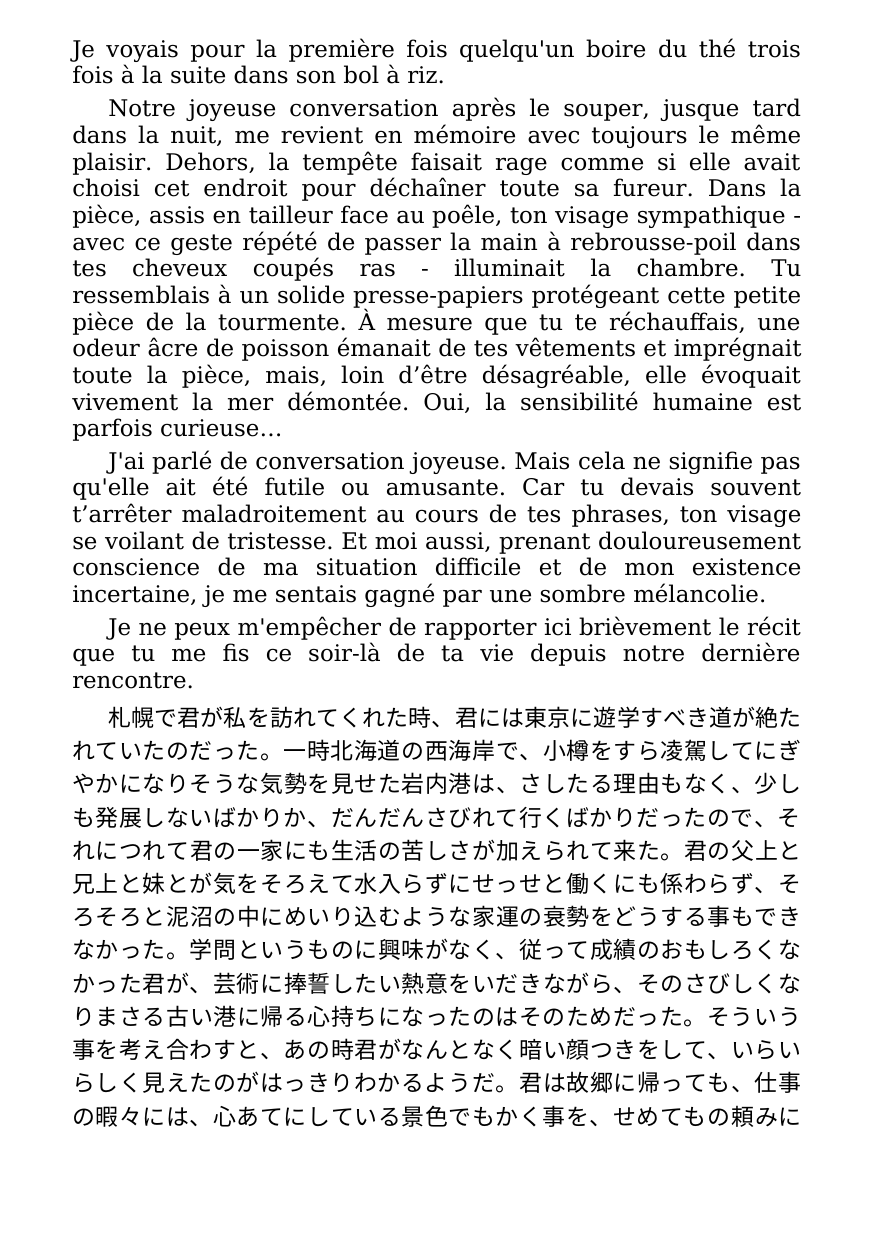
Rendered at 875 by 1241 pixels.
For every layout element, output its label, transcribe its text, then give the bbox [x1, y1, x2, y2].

text J'ai parlé de conversation joyeuse. Mais cela ne signifie pas qu'elle ait été futile ou amusante. Car tu devais souvent t’arrêter maladroitement au cours de tes phrases, ton visage se voilant de tristesse. Et moi aussi, prenant douloureusement conscience de ma situation difficile et de mon existence incertaine, je me sentais gagné par une sombre mélancolie. [72, 448, 802, 608]
text Notre joyeuse conversation après le souper, jusque tard dans la nuit, me revient en mémoire avec toujours le même plaisir. Dehors, la tempête faisait rage comme si elle avait choisi cet endroit pour déchaîner toute sa fureur. Dans la pièce, assis en tailleur face au poêle, ton visage sympathique - avec ce geste répété de passer la main à rebrousse-poil dans tes cheveux coupés ras - illuminait la chambre. Tu ressemblais à un solide presse-papiers protégeant cette petite pièce de la tourmente. À mesure que tu te réchauffais, une odeur âcre de poisson émanait de tes vêtements et imprégnait toute la pièce, mais, loin d’être désagréable, elle évoquait vivement la mer démontée. Oui, la sensibilité humaine est parfois curieuse… [72, 95, 802, 442]
text Je ne peux m'empêcher de rapporter ici brièvement le récit que tu me fis ce soir-là de ta vie depuis notre dernière rencontre. [72, 614, 802, 694]
text Je voyais pour la première fois quelqu'un boire du thé trois fois à la suite dans son bol à riz. [72, 36, 802, 89]
text 札幌で君が私を訪れてくれた時、君には東京に遊学すべき道が絶たれていたのだった。一時北海道の西海岸で、小樽をすら凌駕してにぎやかになりそうな気勢を見せた岩内港は、さしたる理由もなく、少しも発展しないばかりか、だんだんさびれて行くばかりだったので、それにつれて君の一家にも生活の苦しさが加えられて来た。君の父上と兄上と妹とが気をそろえて水入らずにせっせと働くにも係わらず、そろそろと泥沼の中にめいり込むような家運の衰勢をどうする事もできなかった。学問というものに興味がなく、従って成績のおもしろくなかった君が、芸術に捧誓したい熱意をいだきながら、そのさびしくなりまさる古い港に帰る心持ちになったのはそのためだった。そういう事を考え合わすと、あの時君がなんとなく暗い顔つきをして、いらいらしく見えたのがはっきりわかるようだ。君は故郷に帰っても、仕事の暇々には、心あてにしている景色でもかく事を、せめてもの頼みに [72, 700, 802, 1132]
